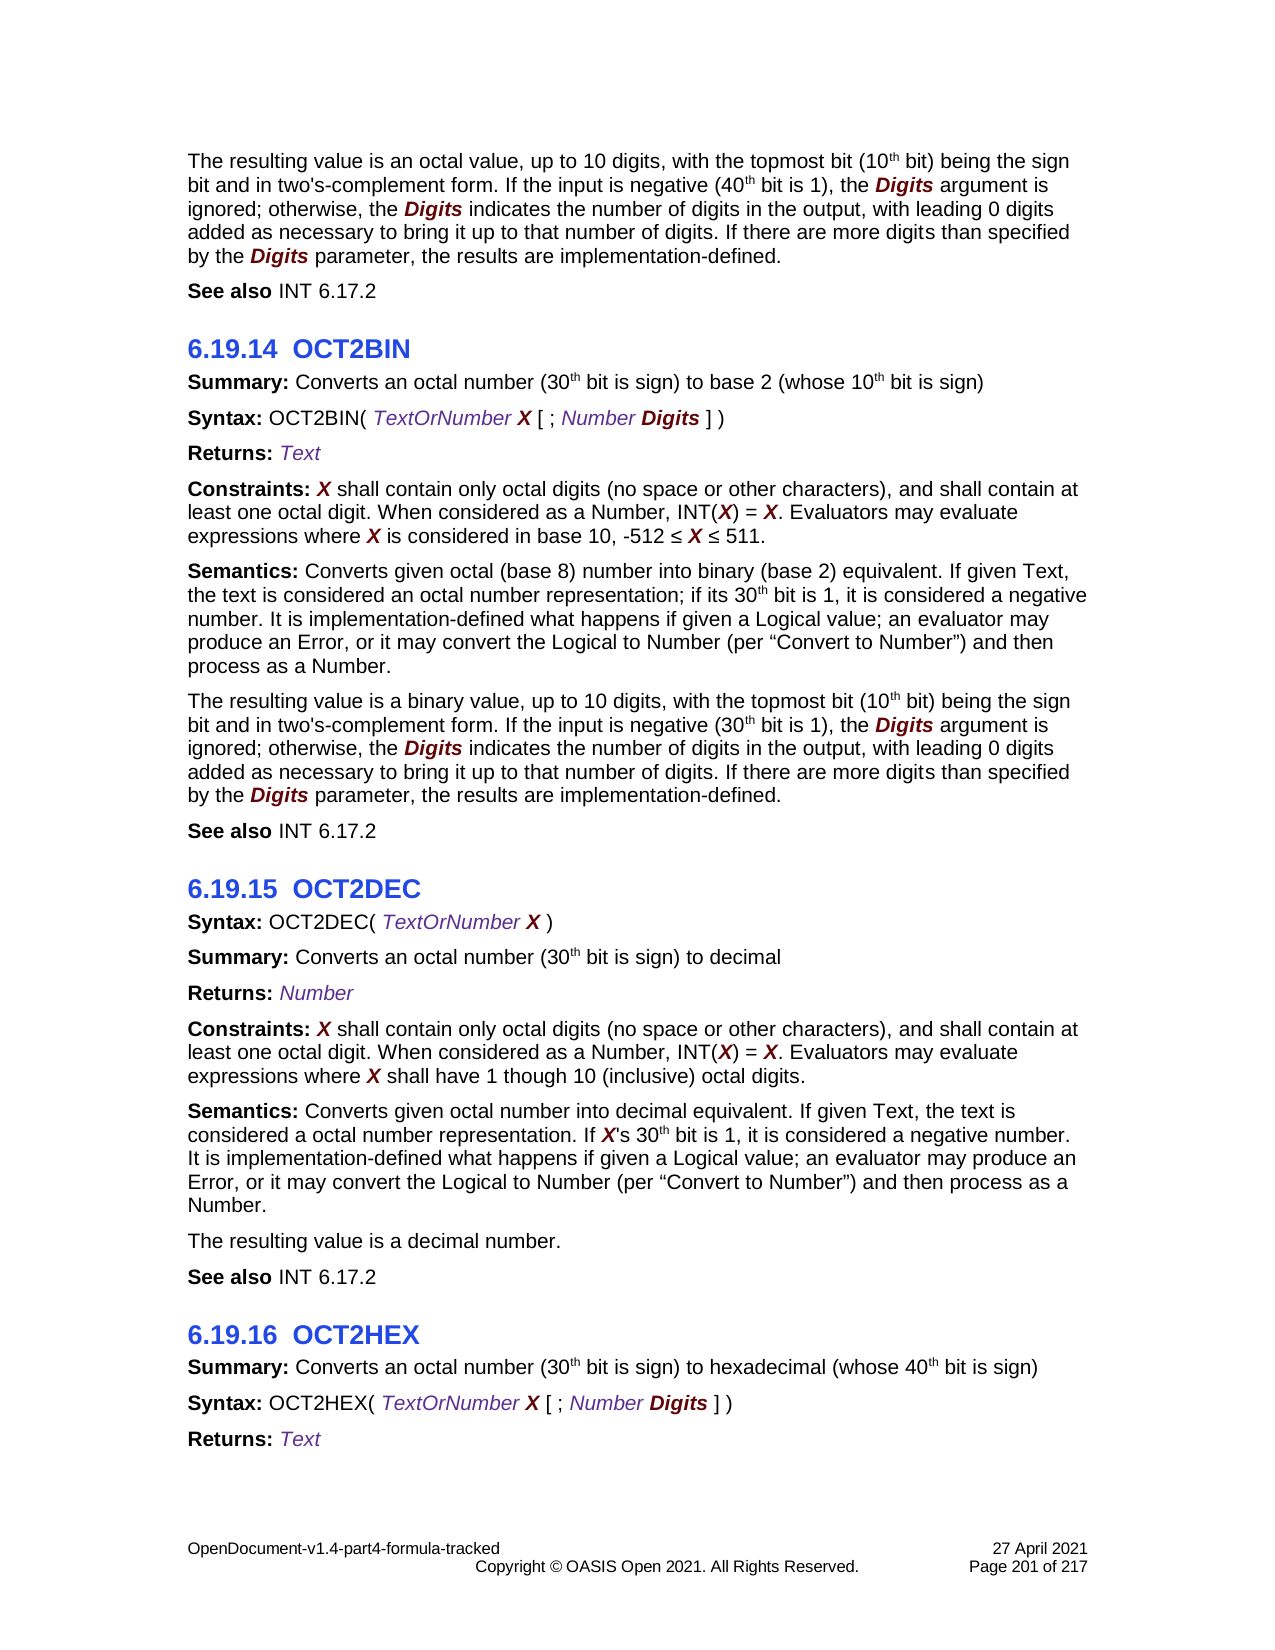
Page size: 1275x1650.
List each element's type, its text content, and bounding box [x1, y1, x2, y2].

subtitle OCT2BIN [187, 334, 1088, 364]
subtitle OCT2DEC [187, 874, 1088, 904]
text Summary: Converts an octal number (30th bit is sign) to base 2 (whose 10th bit is sign) [187, 370, 1088, 394]
text See also INT 6.17.2 [187, 280, 1088, 303]
text Syntax: OCT2BIN( TextOrNumber X [ ; Number Digits ] ) [187, 406, 1088, 429]
text Summary: Converts an octal number (30th bit is sign) to decimal [187, 946, 1088, 969]
text Constraints: X shall contain only octal digits (no space or other characters), and shall contain at least one octal digit. When considered as a Number, INT(X) = X. Evaluators may evaluate expressions where X is considered in base 10, -512 ≤ X ≤ 511. [187, 477, 1088, 548]
text Returns: Text [187, 1427, 1088, 1451]
text See also INT 6.17.2 [187, 1265, 1088, 1289]
subtitle OCT2HEX [187, 1320, 1088, 1350]
text The resulting value is an octal value, up to 10 digits, with the topmost bit (10th bit) being the sign bit and in two's-complement form. If the input is negative (40th bit is 1), the Digits argument is ignored; otherwise, the Digits indicates the number of digits in the output, with leading 0 digits added as necessary to bring it up to that number of digits. If there are more digits than specified by the Digits parameter, the results are implementation-defined. [187, 150, 1088, 268]
text Semantics: Converts given octal number into decimal equivalent. If given Text, the text is considered a octal number representation. If X's 30th bit is 1, it is considered a negative number. It is implementation-defined what happens if given a Logical value; an evaluator may produce an Error, or it may convert the Logical to Number (per “Convert to Number”) and then process as a Number. [187, 1100, 1088, 1217]
text The resulting value is a binary value, up to 10 digits, with the topmost bit (10th bit) being the sign bit and in two's-complement form. If the input is negative (30th bit is 1), the Digits argument is ignored; otherwise, the Digits indicates the number of digits in the output, with leading 0 digits added as necessary to bring it up to that number of digits. If there are more digits than specified by the Digits parameter, the results are implementation-defined. [187, 690, 1088, 807]
text See also INT 6.17.2 [187, 819, 1088, 843]
text The resulting value is a decimal number. [187, 1229, 1088, 1253]
text Semantics: Converts given octal (base 8) number into binary (base 2) equivalent. If given Text, the text is considered an octal number representation; if its 30th bit is 1, it is considered a negative number. It is implementation-defined what happens if given a Logical value; an evaluator may produce an Error, or it may convert the Logical to Number (per “Convert to Number”) and then process as a Number. [187, 560, 1088, 678]
text Constraints: X shall contain only octal digits (no space or other characters), and shall contain at least one octal digit. When considered as a Number, INT(X) = X. Evaluators may evaluate expressions where X shall have 1 though 10 (inclusive) octal digits. [187, 1017, 1088, 1088]
text Summary: Converts an octal number (30th bit is sign) to hexadecimal (whose 40th bit is sign) [187, 1356, 1088, 1379]
text Returns: Text [187, 442, 1088, 465]
text Syntax: OCT2DEC( TextOrNumber X ) [187, 910, 1088, 934]
text Syntax: OCT2HEX( TextOrNumber X [ ; Number Digits ] ) [187, 1391, 1088, 1415]
text Returns: Number [187, 981, 1088, 1005]
